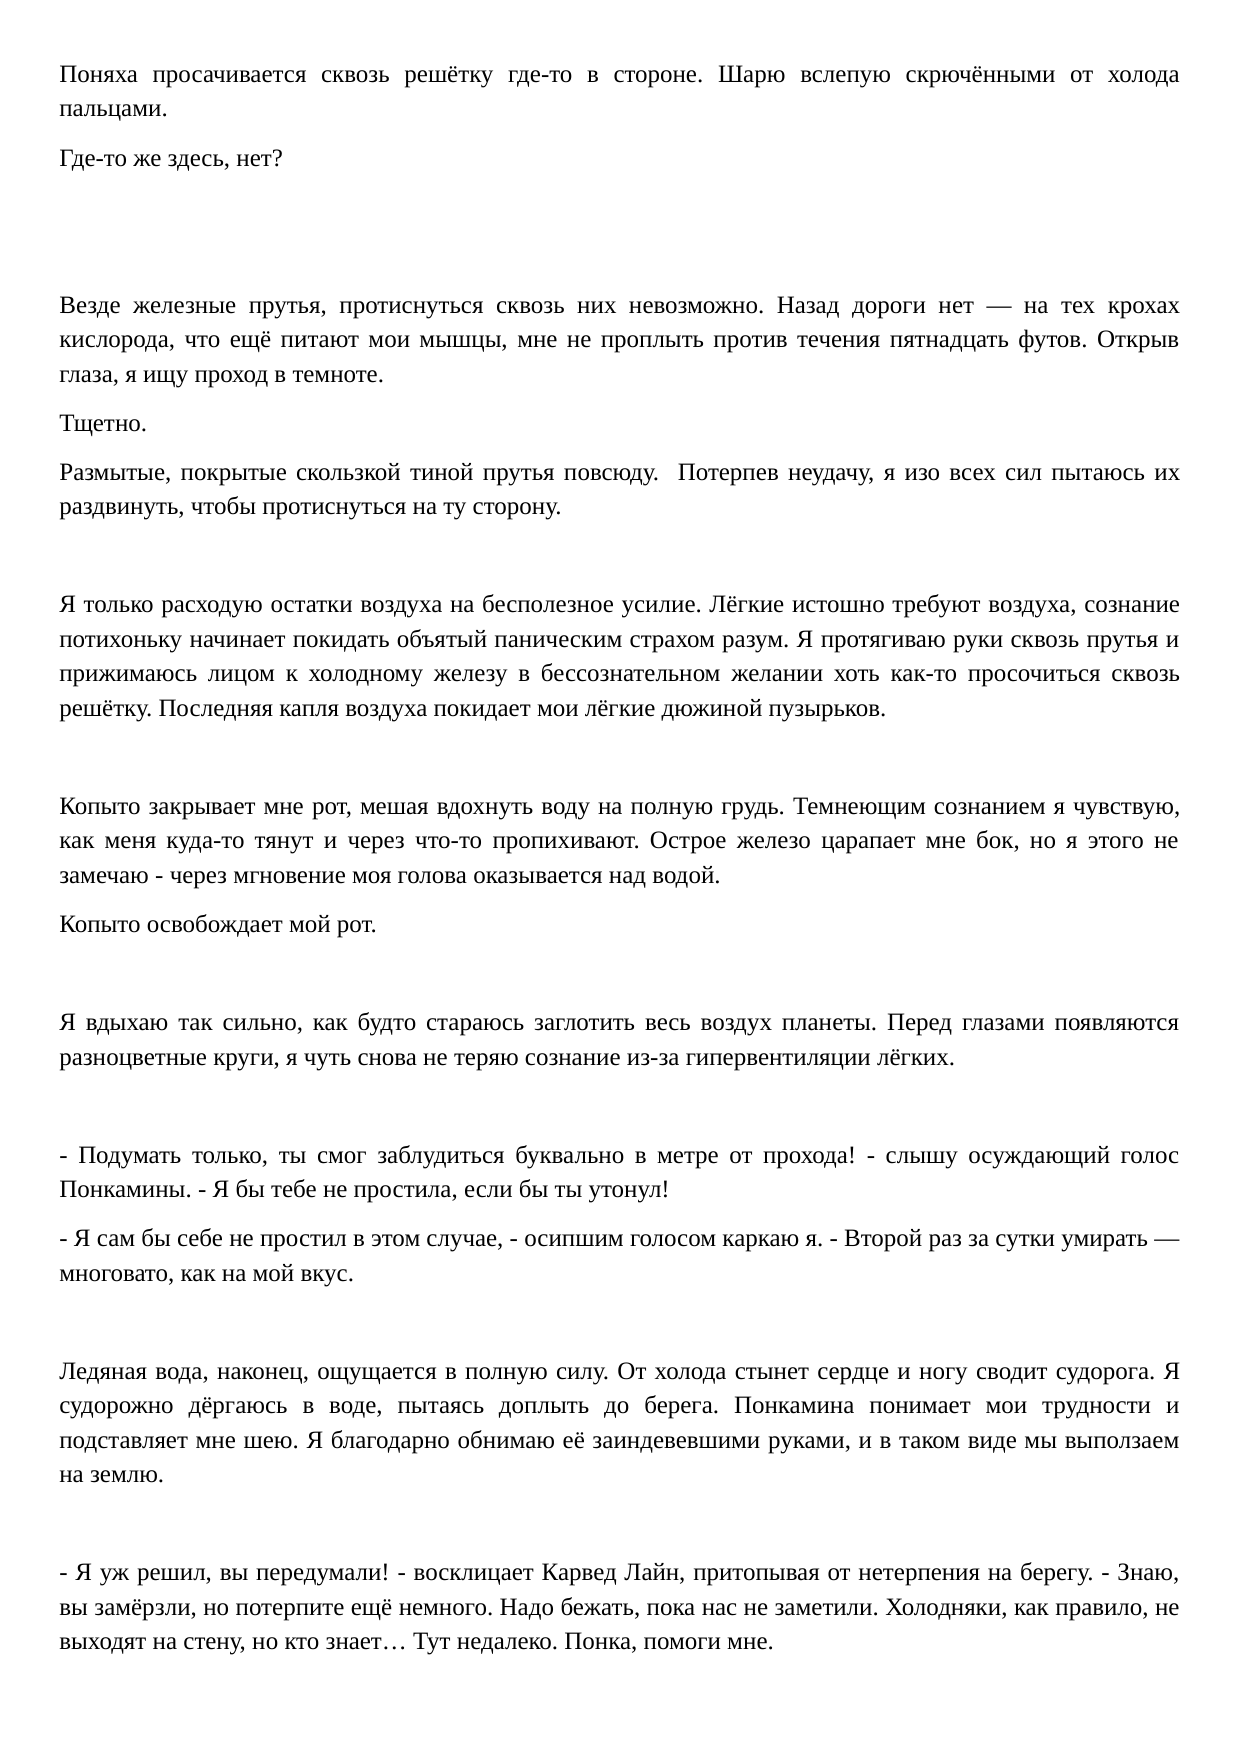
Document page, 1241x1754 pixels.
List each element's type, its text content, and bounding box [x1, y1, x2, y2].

text - Подумать только, ты смог заблудиться буквально в метре от прохода! - слышу осуждающий голос Понкамины. - Я бы тебе не простила, если бы ты утонул! [59, 1140, 1181, 1203]
text Размытые, покрытые скользкой тиной прутья повсюду. Потерпев неудачу, я изо всех сил пытаюсь их раздвинуть, чтобы протиснуться на ту сторону. [59, 457, 1181, 520]
text Везде железные прутья, протиснуться сквозь них невозможно. Назад дороги нет — на тех крохах кислорода, что ещё питают мои мышцы, мне не проплыть против течения пятнадцать футов. Открыв глаза, я ищу проход в темноте. [59, 290, 1181, 387]
text Ледяная вода, наконец, ощущается в полную силу. От холода стынет сердце и ногу сводит судорога. Я судорожно дёргаюсь в воде, пытаясь доплыть до берега. Понкамина понимает мои трудности и подставляет мне шею. Я благодарно обнимаю её заиндевевшими руками, и в таком виде мы выползаем на землю. [59, 1356, 1181, 1488]
text Я вдыхаю так сильно, как будто стараюсь заглотить весь воздух планеты. Перед глазами появляются разноцветные круги, я чуть снова не теряю сознание из-за гипервентиляции лёгких. [59, 1007, 1181, 1070]
text Тщетно. [59, 408, 1181, 437]
text - Я уж решил, вы передумали! - восклицает Карвед Лайн, притопывая от нетерпения на берегу. - Знаю, вы замёрзли, но потерпите ещё немного. Надо бежать, пока нас не заметили. Холодняки, как правило, не выходят на стену, но кто знает… Тут недалеко. Понка, помоги мне. [59, 1557, 1181, 1655]
text Копыто закрывает мне рот, мешая вдохнуть воду на полную грудь. Темнеющим сознанием я чувствую, как меня куда-то тянут и через что-то пропихивают. Острое железо царапает мне бок, но я этого не замечаю - через мгновение моя голова оказывается над водой. [59, 791, 1181, 889]
text Где-то же здесь, нет? [59, 143, 1181, 171]
text - Я сам бы себе не простил в этом случае, - осипшим голосом каркаю я. - Второй раз за сутки умирать — многовато, как на мой вкус. [59, 1223, 1181, 1287]
text Копыто освобождает мой рот. [59, 909, 1181, 938]
text Поняха просачивается сквозь решётку где-то в стороне. Шарю вслепую скрючёнными от холода пальцами. [59, 59, 1181, 122]
text Я только расходую остатки воздуха на бесполезное усилие. Лёгкие истошно требуют воздуха, сознание потихоньку начинает покидать объятый паническим страхом разум. Я протягиваю руки сквозь прутья и прижимаюсь лицом к холодному железу в бессознательном желании хоть как-то просочиться сквозь решётку. Последняя капля воздуха покидает мои лёгкие дюжиной пузырьков. [59, 589, 1181, 722]
